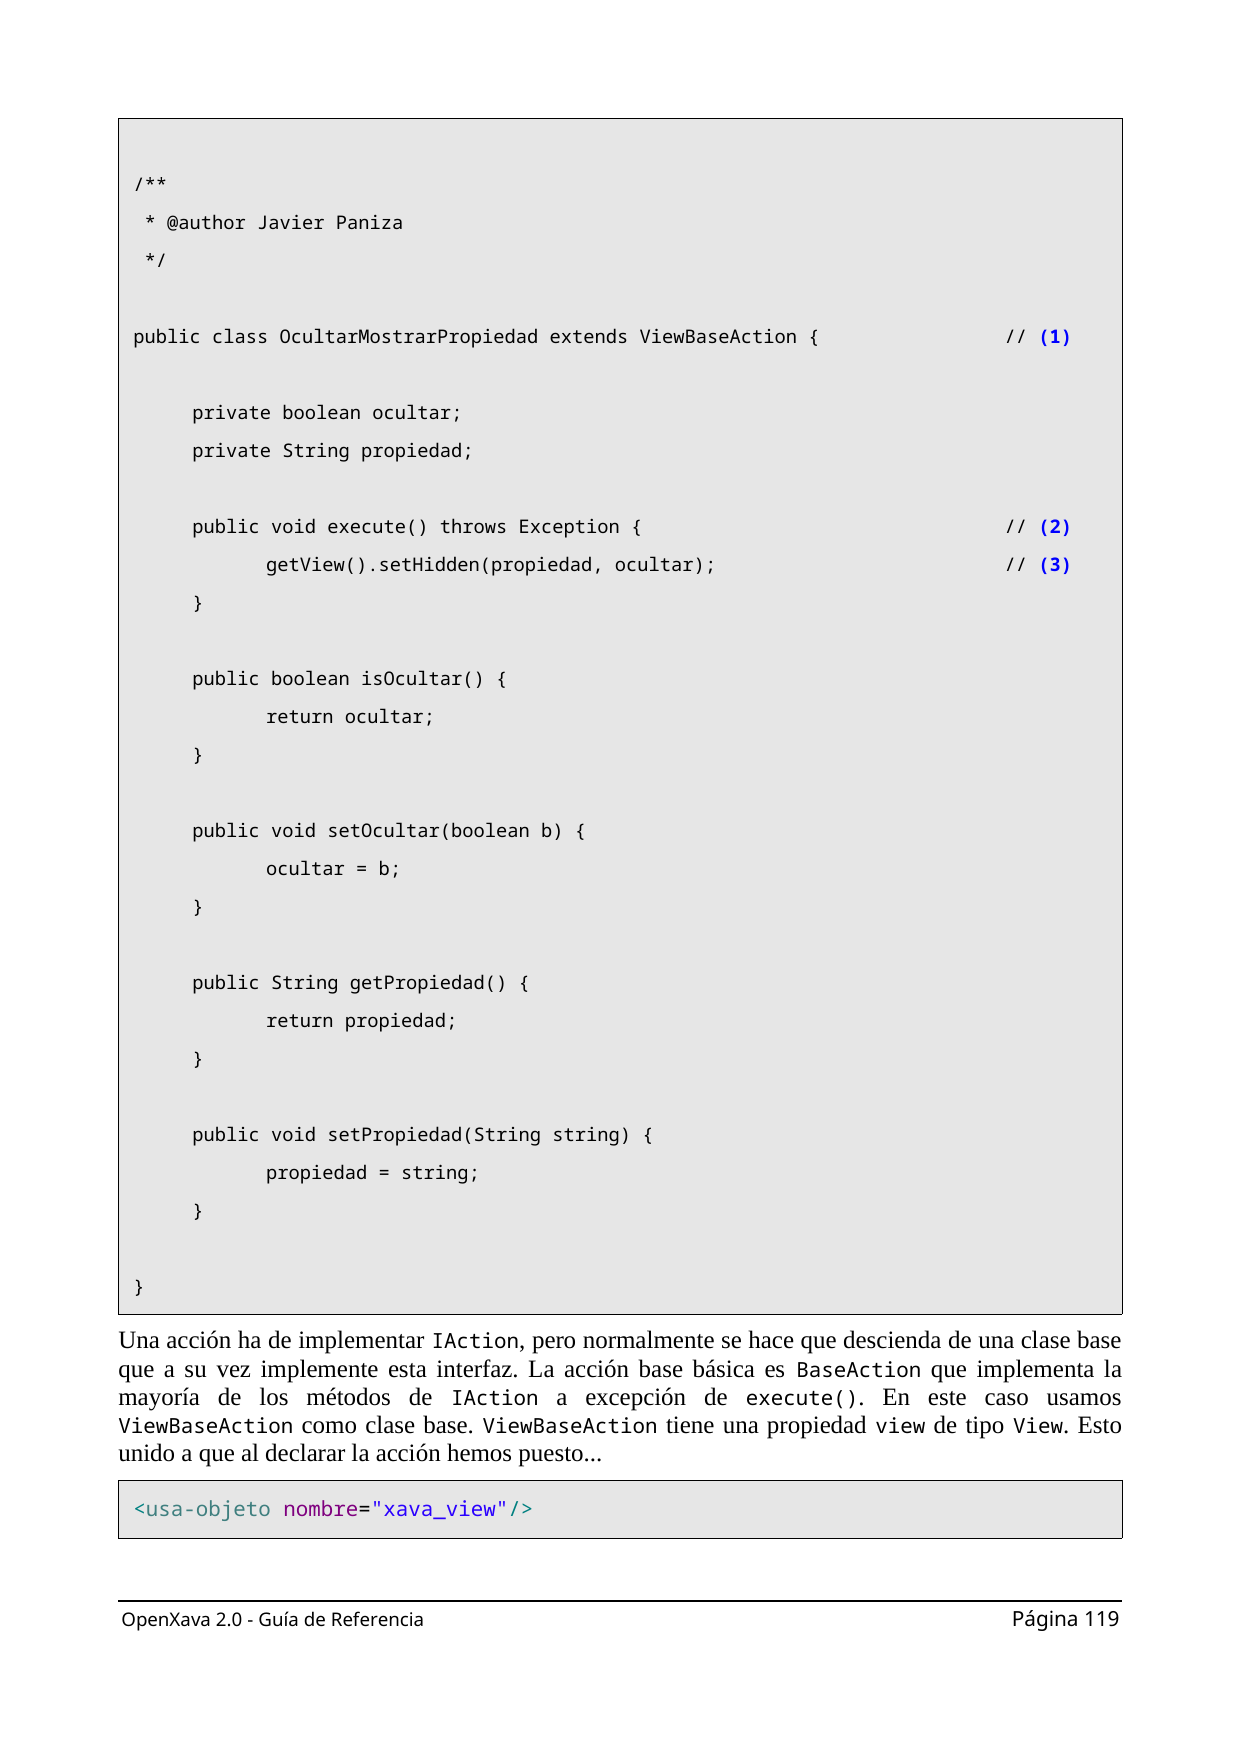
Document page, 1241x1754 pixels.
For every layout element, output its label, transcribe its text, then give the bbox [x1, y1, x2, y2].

text public void setPropiedad(String string) { [119, 1107, 1122, 1145]
text <usa-objeto nombre="xava_view"/> [119, 1481, 1122, 1538]
text Una acción ha de implementar IAction, pero normalmente se hace que descienda de una clase base que a su vez implemente esta interfaz. La acción base básica es BaseAction que implementa la mayoría de los métodos de IAction a excepción de execute(). En este caso usamos ViewBaseAction como clase base. ViewBaseAction tiene una propiedad view de tipo View. Esto unido a que al declarar la acción hemos puesto... [118, 1327, 1122, 1467]
text propiedad = string; [119, 1145, 1122, 1183]
text */ [119, 232, 1122, 270]
text public class OcultarMostrarPropiedad extends ViewBaseAction { // (1) [119, 308, 1122, 346]
text public void execute() throws Exception { // (2) [119, 498, 1122, 536]
text private boolean ocultar; [119, 384, 1122, 422]
text } [119, 1031, 1122, 1069]
text public String getPropiedad() { [119, 954, 1122, 993]
text /** [119, 156, 1122, 194]
text return propiedad; [119, 993, 1122, 1031]
text ocultar = b; [119, 841, 1122, 878]
text } [119, 574, 1122, 612]
text } [119, 1183, 1122, 1221]
text } [119, 726, 1122, 764]
text public boolean isOcultar() { [119, 650, 1122, 688]
text } [119, 1259, 1122, 1314]
text public void setOcultar(boolean b) { [119, 802, 1122, 841]
text getView().setHidden(propiedad, ocultar); // (3) [119, 536, 1122, 574]
text return ocultar; [119, 688, 1122, 726]
text * @author Javier Paniza [119, 194, 1122, 232]
text private String propiedad; [119, 422, 1122, 460]
text } [119, 878, 1122, 917]
